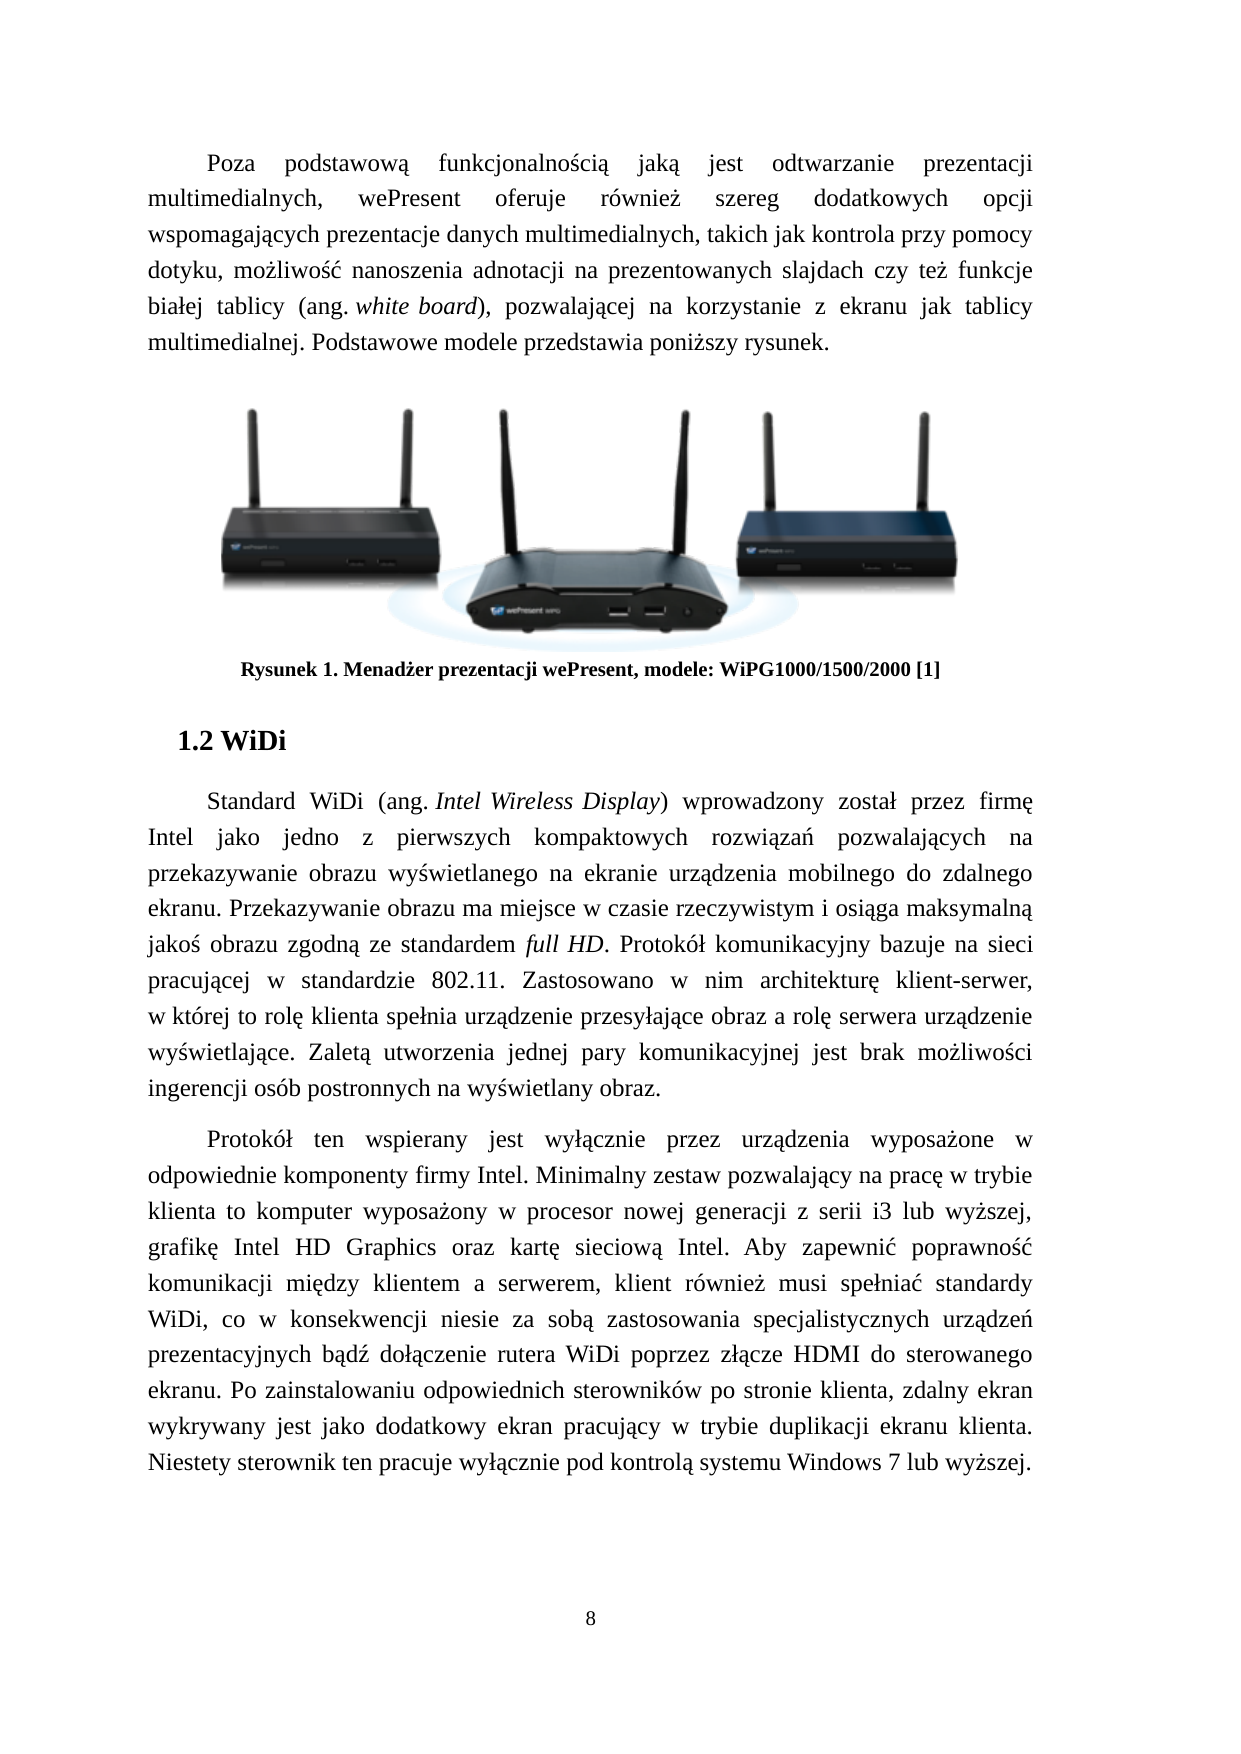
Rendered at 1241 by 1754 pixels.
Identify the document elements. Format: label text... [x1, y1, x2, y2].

text Protokół ten wspierany jest wyłącznie przez urządzenia wyposażone w odpowiednie komponenty firmy Intel. Minimalny zestaw pozwalający na pracę w trybie klienta to komputer wyposażony w procesor nowej generacji z serii i3 lub wyższej, grafikę Intel HD Graphics oraz kartę sieciową Intel. Aby zapewnić poprawność komunikacji między klientem a serwerem, klient również musi spełniać standardy WiDi, co w konsekwencji niesie za sobą zastosowania specjalistycznych urządzeń prezentacyjnych bądź dołączenie rutera WiDi poprzez złącze HDMI do sterowanego ekranu. Po zainstalowaniu odpowiednich sterowników po stronie klienta, zdalny ekran wykrywany jest jako dodatkowy ekran pracujący w trybie duplikacji ekranu klienta. Niestety sterownik ten pracuje wyłącznie pod kontrolą systemu Windows 7 lub wyższej. [148, 1124, 1033, 1476]
text Rysunek 1. Menadżer prezentacji wePresent, modele: WiPG1000/1500/2000 [1] [148, 378, 1033, 681]
picture [221, 407, 961, 652]
subtitle 1.2 WiDi [148, 723, 1033, 756]
text Standard WiDi (ang. Intel Wireless Display) wprowadzony został przez firmę Intel jako jedno z pierwszych kompaktowych rozwiązań pozwalających na przekazywanie obrazu wyświetlanego na ekranie urządzenia mobilnego do zdalnego ekranu. Przekazywanie obrazu ma miejsce w czasie rzeczywistym i osiąga maksymalną jakoś obrazu zgodną ze standardem full HD. Protokół komunikacyjny bazuje na sieci pracującej w standardzie 802.11. Zastosowano w nim architekturę klient-serwer, w której to rolę klienta spełnia urządzenie przesyłające obraz a rolę serwera urządzenie wyświetlające. Zaletą utworzenia jednej pary komunikacyjnej jest brak możliwości ingerencji osób postronnych na wyświetlany obraz. [148, 786, 1033, 1102]
text Poza podstawową funkcjonalnością jaką jest odtwarzanie prezentacji multimedialnych, wePresent oferuje również szereg dodatkowych opcji wspomagających prezentacje danych multimedialnych, takich jak kontrola przy pomocy dotyku, możliwość nanoszenia adnotacji na prezentowanych slajdach czy też funkcje białej tablicy (ang. white board), pozwalającej na korzystanie z ekranu jak tablicy multimedialnej. Podstawowe modele przedstawia poniższy rysunek. [148, 148, 1033, 356]
